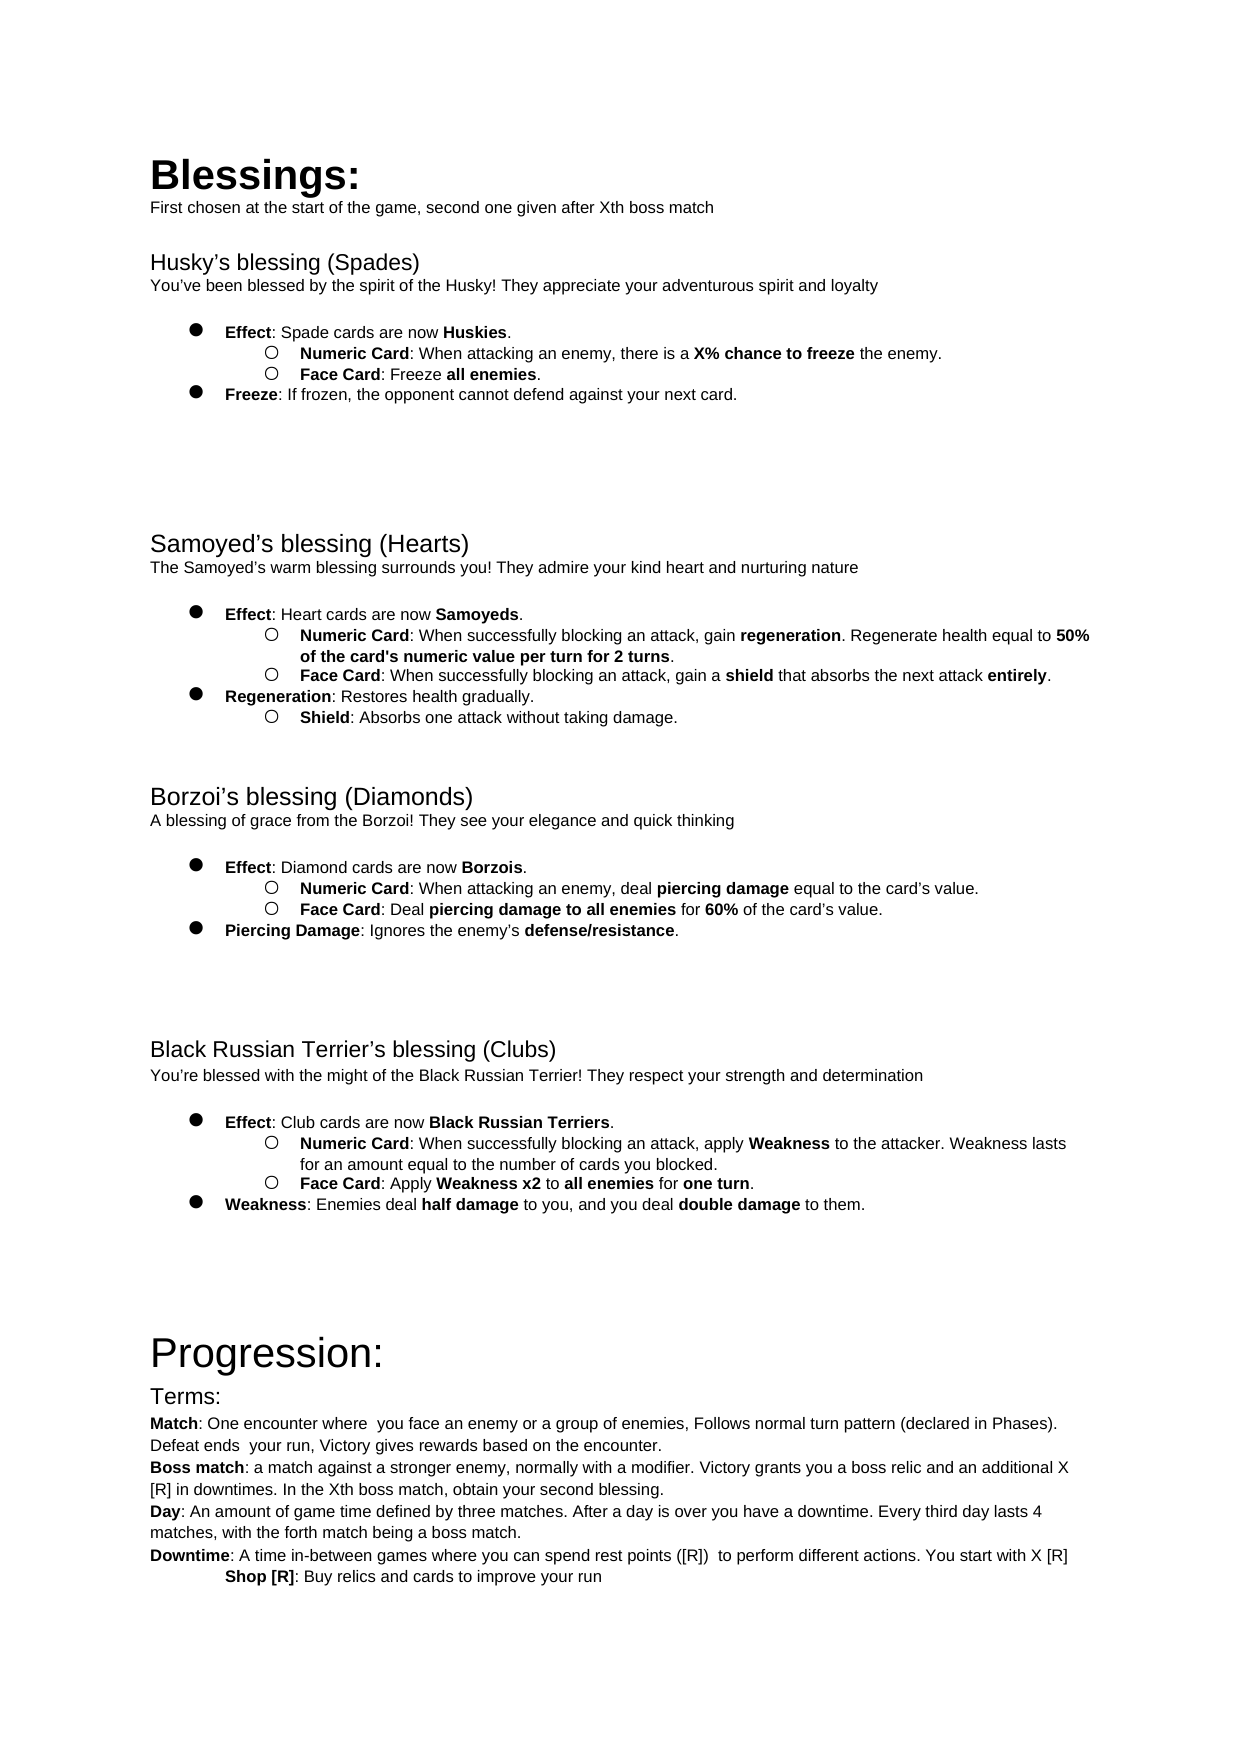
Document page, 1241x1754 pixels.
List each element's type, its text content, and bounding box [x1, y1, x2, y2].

text Shop [R]: Buy relics and cards to improve your run [150, 1567, 1090, 1586]
list Numeric Card: When attacking an enemy, there is a X% chance to freeze the enemy. [262, 343, 1090, 364]
list Numeric Card: When successfully blocking an attack, apply Weakness to the attacker. Weakness lasts for an amount equal to the number of cards you blocked. [262, 1133, 1090, 1173]
list Face Card: Apply Weakness x2 to all enemies for one turn. [262, 1173, 1090, 1194]
list Weakness: Enemies deal half damage to you, and you deal double damage to them. [187, 1194, 1090, 1215]
list Piercing Damage: Ignores the enemy’s defense/resistance. [187, 921, 1090, 941]
list Numeric Card: When attacking an enemy, deal piercing damage equal to the card’s value. [262, 879, 1090, 900]
text Downtime: A time in-between games where you can spend rest points ([R]) to perform different actions. You start with X [R] [150, 1545, 1090, 1564]
list Effect: Spade cards are now Huskies. [187, 322, 1090, 343]
text First chosen at the start of the game, second one given after Xth boss match [150, 198, 1090, 217]
text The Samoyed’s warm blessing surrounds you! They admire your kind heart and nurturing nature [150, 558, 1090, 577]
subtitle Samoyed’s blessing (Hearts) [150, 529, 1090, 558]
subtitle Blessings: [150, 150, 1090, 198]
list Effect: Diamond cards are now Borzois. [187, 858, 1090, 879]
text Match: One encounter where you face an enemy or a group of enemies, Follows normal turn pattern (declared in Phases). Defeat ends your run, Victory gives rewards based on the encounter. [150, 1413, 1090, 1454]
text You’ve been blessed by the spirit of the Husky! They appreciate your adventurous spirit and loyalty [150, 275, 1090, 294]
text Day: An amount of game time defined by three matches. After a day is over you have a downtime. Every third day lasts 4 matches, with the forth match being a boss match. [150, 1501, 1090, 1542]
list Numeric Card: When successfully blocking an attack, gain regeneration. Regenerate health equal to 50% of the card's numeric value per turn for 2 turns. [262, 626, 1090, 666]
list Face Card: When successfully blocking an attack, gain a shield that absorbs the next attack entirely. [262, 666, 1090, 686]
list Face Card: Freeze all enemies. [262, 364, 1090, 385]
list Effect: Club cards are now Black Russian Terriers. [187, 1113, 1090, 1133]
text Boss match: a match against a stronger enemy, normally with a modifier. Victory grants you a boss relic and an additional X [R] in downtimes. In the Xth boss match, obtain your second blessing. [150, 1457, 1090, 1498]
list Face Card: Deal piercing damage to all enemies for 60% of the card’s value. [262, 900, 1090, 921]
text Progression: [150, 1328, 1090, 1376]
subtitle Borzoi’s blessing (Diamonds) [150, 782, 1090, 811]
text You’re blessed with the might of the Black Russian Terrier! They respect your strength and determination [150, 1066, 1090, 1085]
list Effect: Heart cards are now Samoyeds. [187, 605, 1090, 626]
list Shield: Absorbs one attack without taking damage. [262, 707, 1090, 728]
text A blessing of grace from the Borzoi! They see your elegance and quick thinking [150, 811, 1090, 830]
list Freeze: If frozen, the opponent cannot defend against your next card. [187, 385, 1090, 406]
text Black Russian Terrier’s blessing (Clubs) [150, 1036, 1090, 1062]
subtitle Husky’s blessing (Spades) [150, 249, 1090, 275]
list Regeneration: Restores health gradually. [187, 686, 1090, 707]
text Terms: [150, 1383, 1090, 1409]
